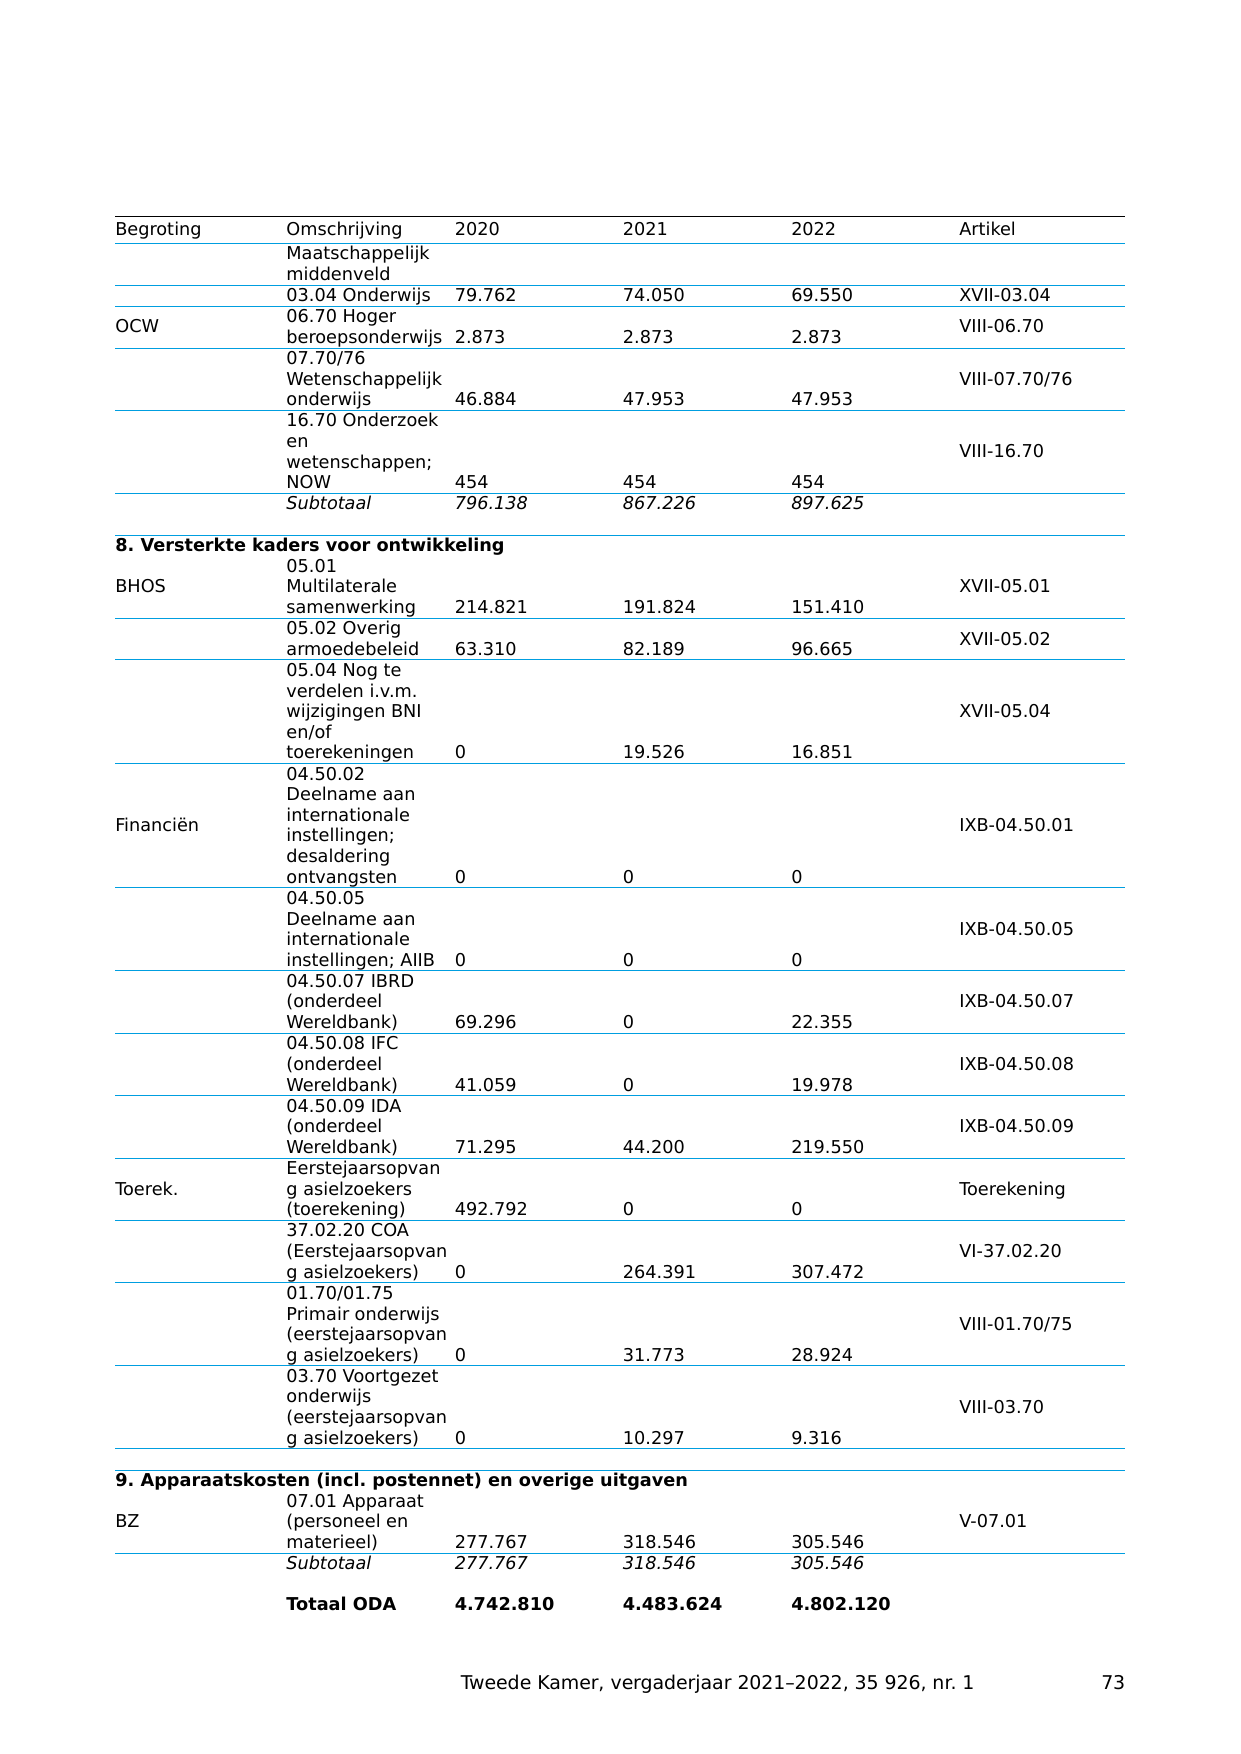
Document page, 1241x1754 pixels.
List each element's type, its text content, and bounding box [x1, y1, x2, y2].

table_cell [452, 514, 620, 534]
table_cell [115, 494, 283, 514]
table_cell 0 [620, 1034, 788, 1095]
table_cell 2022 [788, 217, 956, 243]
table_cell 2.873 [620, 307, 788, 347]
table_cell Totaal ODA [283, 1594, 452, 1615]
table_cell 8. Versterkte kaders voor ontwikkeling [115, 536, 1125, 556]
table_cell Toerekening [956, 1159, 1125, 1220]
table_cell 04.50.07 IBRD (onderdeel Wereldbank) [283, 971, 452, 1033]
table_cell XVII-05.02 [956, 619, 1125, 659]
table_cell [956, 1574, 1125, 1594]
table_cell 22.355 [788, 971, 956, 1033]
table_cell Maatschappelijk middenveld [283, 244, 452, 284]
table_cell 0 [452, 1366, 620, 1448]
table_cell 05.04 Nog te verdelen i.v.m. wijzigingen BNI en/of toerekeningen [283, 660, 452, 763]
table_cell [115, 1574, 283, 1594]
table_cell Eerstejaarsopvang asielzoekers (toerekening) [283, 1159, 452, 1220]
table_cell 318.546 [620, 1554, 788, 1574]
table_cell 219.550 [788, 1096, 956, 1157]
table_cell VIII-03.70 [956, 1366, 1125, 1448]
table_cell IXB-04.50.09 [956, 1096, 1125, 1157]
table_cell 69.550 [788, 286, 956, 306]
table_cell 01.70/01.75 Primair onderwijs (eerstejaarsopvang asielzoekers) [283, 1283, 452, 1365]
table_cell 2.873 [788, 307, 956, 347]
table_cell 41.059 [452, 1034, 620, 1095]
table_cell 69.296 [452, 971, 620, 1033]
table_cell [620, 1449, 788, 1469]
table_cell 492.792 [452, 1159, 620, 1220]
table_cell 0 [788, 764, 956, 887]
table_cell 277.767 [452, 1554, 620, 1574]
table_cell 07.01 Apparaat (personeel en materieel) [283, 1491, 452, 1552]
table_cell 4.802.120 [788, 1594, 956, 1615]
table_cell 307.472 [788, 1221, 956, 1282]
table_cell 454 [452, 411, 620, 493]
table_cell [115, 971, 283, 1033]
table_cell 0 [788, 888, 956, 970]
table_cell [452, 1449, 620, 1469]
table_cell 0 [620, 888, 788, 970]
table_cell 05.02 Overig armoedebeleid [283, 619, 452, 659]
table_cell 63.310 [452, 619, 620, 659]
table_cell 9.316 [788, 1366, 956, 1448]
table_cell 82.189 [620, 619, 788, 659]
table_cell [283, 1449, 452, 1469]
table_cell IXB-04.50.07 [956, 971, 1125, 1033]
table_cell 0 [620, 971, 788, 1033]
table_cell 28.924 [788, 1283, 956, 1365]
table_cell V-07.01 [956, 1491, 1125, 1552]
table_cell BHOS [115, 556, 283, 618]
table_cell [115, 1221, 283, 1282]
table_cell 0 [452, 1221, 620, 1282]
table_cell 03.04 Onderwijs [283, 286, 452, 306]
table_cell [956, 494, 1125, 514]
table_cell 4.483.624 [620, 1594, 788, 1615]
table_cell [452, 1574, 620, 1594]
table_cell [956, 1554, 1125, 1574]
table_cell 796.138 [452, 494, 620, 514]
table_cell 0 [620, 764, 788, 887]
table_cell 10.297 [620, 1366, 788, 1448]
table_cell [115, 619, 283, 659]
table_cell [620, 514, 788, 534]
table_cell Artikel [956, 217, 1125, 243]
table_cell 0 [788, 1159, 956, 1220]
table_cell 305.546 [788, 1554, 956, 1574]
table_cell 06.70 Hoger beroepsonderwijs [283, 307, 452, 347]
table_cell [115, 244, 283, 284]
table_cell 0 [620, 1159, 788, 1220]
table_cell [620, 1574, 788, 1594]
table_cell Toerek. [115, 1159, 283, 1220]
table_cell [452, 244, 620, 284]
table_cell [788, 1574, 956, 1594]
table_cell [115, 514, 283, 534]
table_cell 04.50.05 Deelname aan internationale instellingen; AIIB [283, 888, 452, 970]
table_cell VIII-01.70/75 [956, 1283, 1125, 1365]
table_cell [115, 1283, 283, 1365]
table_cell 47.953 [620, 349, 788, 410]
table_cell [115, 888, 283, 970]
table_cell 37.02.20 COA (Eerstejaarsopvang asielzoekers) [283, 1221, 452, 1282]
table_cell XVII-05.04 [956, 660, 1125, 763]
table_cell 897.625 [788, 494, 956, 514]
table_cell VIII-06.70 [956, 307, 1125, 347]
table_cell [115, 1449, 283, 1469]
table_cell 07.70/76 Wetenschappelijk onderwijs [283, 349, 452, 410]
table_cell VIII-16.70 [956, 411, 1125, 493]
table_cell 44.200 [620, 1096, 788, 1157]
table_cell [115, 1034, 283, 1095]
table_cell 214.821 [452, 556, 620, 618]
table_cell [620, 244, 788, 284]
table_cell VI-37.02.20 [956, 1221, 1125, 1282]
table_cell 71.295 [452, 1096, 620, 1157]
table_cell 04.50.09 IDA (onderdeel Wereldbank) [283, 1096, 452, 1157]
table_cell 31.773 [620, 1283, 788, 1365]
table_cell 305.546 [788, 1491, 956, 1552]
table_cell 454 [620, 411, 788, 493]
table_cell 2020 [452, 217, 620, 243]
table_cell [956, 1594, 1125, 1615]
table_cell 264.391 [620, 1221, 788, 1282]
table_cell Subtotaal [283, 494, 452, 514]
table_cell VIII-07.70/76 [956, 349, 1125, 410]
table_cell 151.410 [788, 556, 956, 618]
table_cell XVII-03.04 [956, 286, 1125, 306]
table_cell [956, 514, 1125, 534]
table_cell 74.050 [620, 286, 788, 306]
table_cell 47.953 [788, 349, 956, 410]
table_cell 454 [788, 411, 956, 493]
table_cell 0 [452, 1283, 620, 1365]
table_cell Subtotaal [283, 1554, 452, 1574]
table_cell Financiën [115, 764, 283, 887]
table_cell 318.546 [620, 1491, 788, 1552]
table_cell XVII-05.01 [956, 556, 1125, 618]
table_cell [115, 1554, 283, 1574]
table_cell 05.01 Multilaterale samenwerking [283, 556, 452, 618]
table_cell Begroting [115, 217, 283, 243]
table_cell [115, 286, 283, 306]
table_cell 16.851 [788, 660, 956, 763]
table_cell 0 [452, 660, 620, 763]
table_cell [115, 349, 283, 410]
table_cell [788, 1449, 956, 1469]
table_cell 16.70 Onderzoek en wetenschappen; NOW [283, 411, 452, 493]
table_cell OCW [115, 307, 283, 347]
table_cell 867.226 [620, 494, 788, 514]
table_cell IXB-04.50.01 [956, 764, 1125, 887]
table_cell 2.873 [452, 307, 620, 347]
table_cell [115, 411, 283, 493]
table_cell [115, 1594, 283, 1615]
table_cell 19.978 [788, 1034, 956, 1095]
table_cell 79.762 [452, 286, 620, 306]
table_cell [788, 514, 956, 534]
table_cell [283, 514, 452, 534]
table_cell [956, 244, 1125, 284]
table_cell 277.767 [452, 1491, 620, 1552]
table_cell [788, 244, 956, 284]
table_cell [115, 1096, 283, 1157]
table_cell 2021 [620, 217, 788, 243]
table_cell IXB-04.50.05 [956, 888, 1125, 970]
table_cell [115, 660, 283, 763]
table_cell Omschrijving [283, 217, 452, 243]
table_cell 9. Apparaatskosten (incl. postennet) en overige uitgaven [115, 1471, 1125, 1491]
table_cell [115, 1366, 283, 1448]
table_cell 03.70 Voortgezet onderwijs (eerstejaarsopvang asielzoekers) [283, 1366, 452, 1448]
table_cell 04.50.08 IFC (onderdeel Wereldbank) [283, 1034, 452, 1095]
table_cell 4.742.810 [452, 1594, 620, 1615]
table_cell 04.50.02 Deelname aan internationale instellingen; desaldering ontvangsten [283, 764, 452, 887]
table_cell 96.665 [788, 619, 956, 659]
table_header Tabel 14 De ODA-uitgaven naar beleidsthema (bedragen x EUR 1000) [115, 191, 1125, 216]
table_cell 19.526 [620, 660, 788, 763]
table_cell IXB-04.50.08 [956, 1034, 1125, 1095]
table_cell [956, 1449, 1125, 1469]
table_cell BZ [115, 1491, 283, 1552]
table_cell 191.824 [620, 556, 788, 618]
table_cell 0 [452, 764, 620, 887]
table_cell [283, 1574, 452, 1594]
table_cell 0 [452, 888, 620, 970]
table_cell 46.884 [452, 349, 620, 410]
